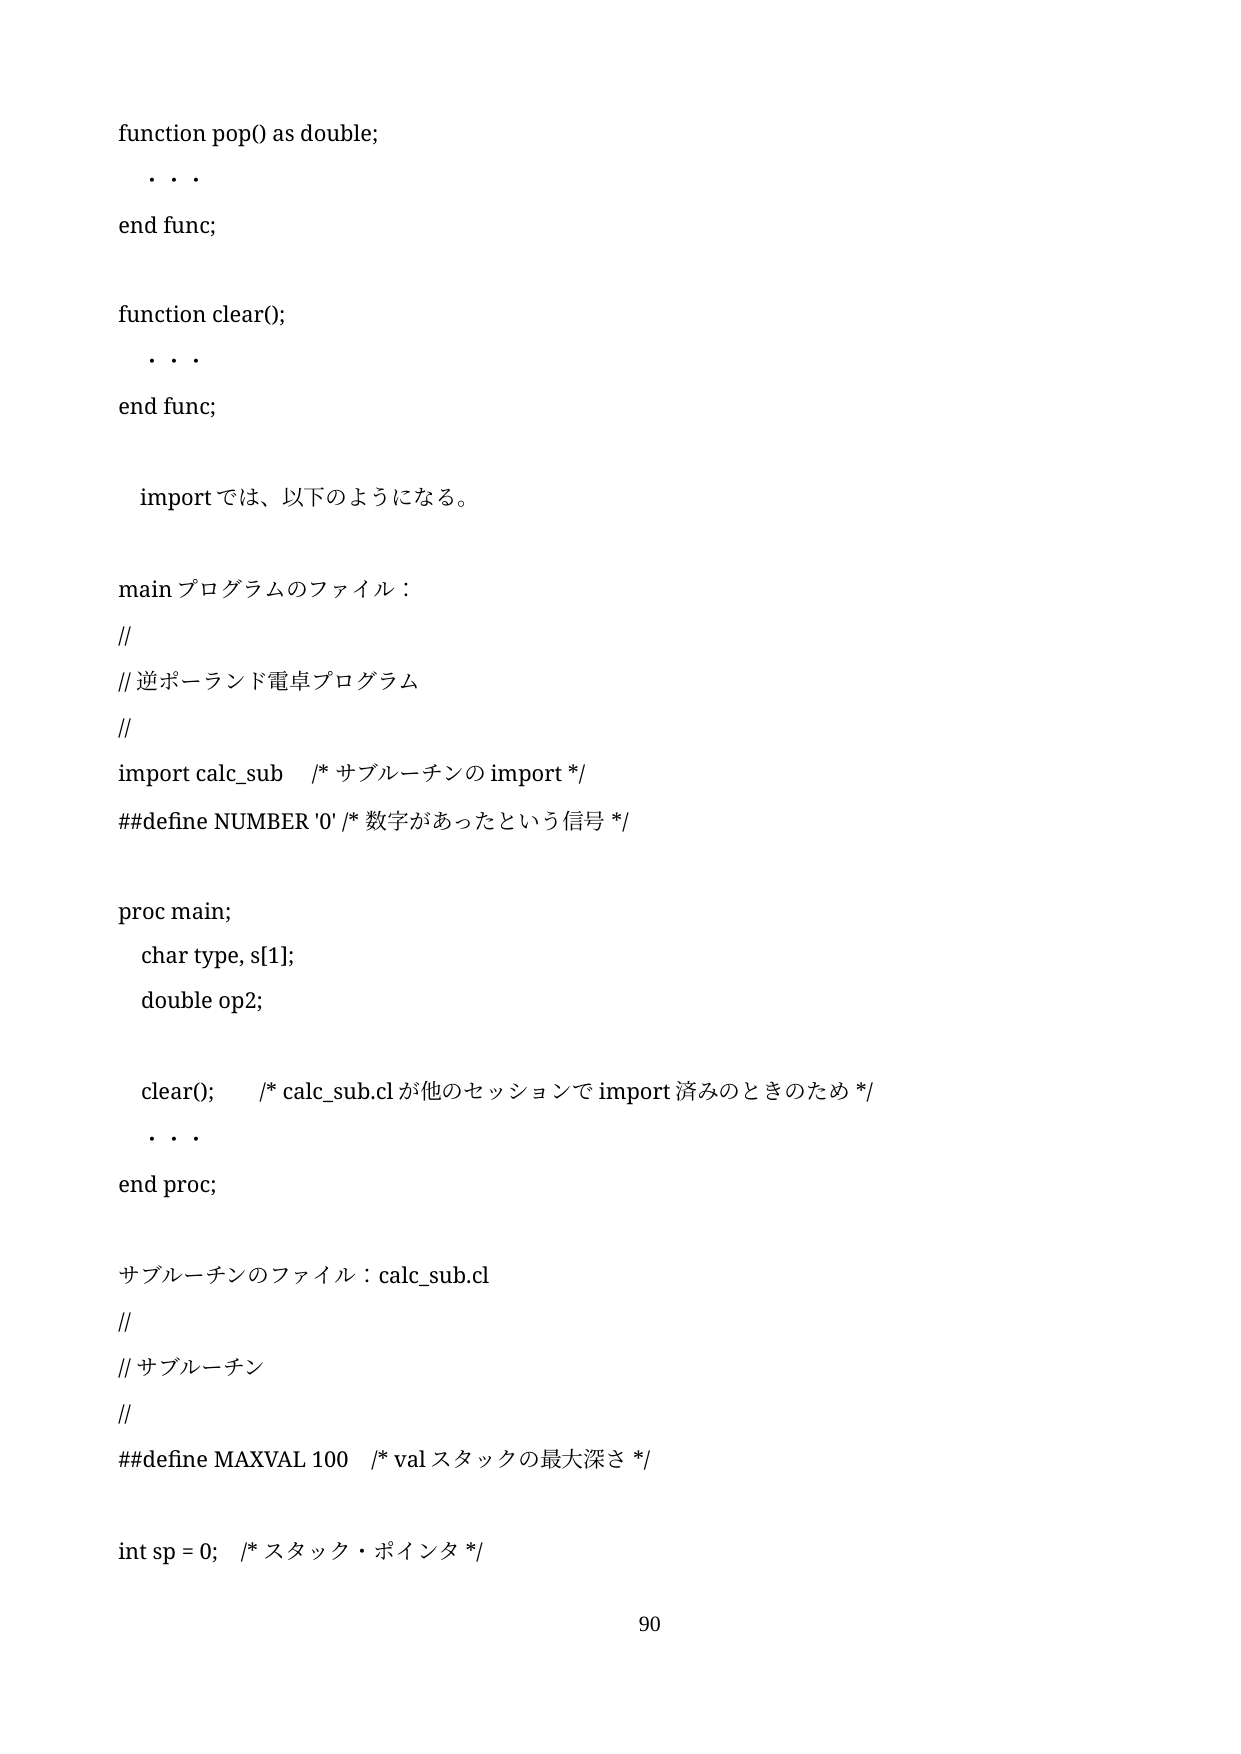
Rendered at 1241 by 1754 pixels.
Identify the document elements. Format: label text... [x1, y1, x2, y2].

text // [118, 1398, 1181, 1427]
text ・・・ [118, 163, 1181, 194]
text // [118, 1306, 1181, 1336]
text ##define NUMBER '0' /* 数字があったという信号 */ [118, 804, 1181, 835]
text end proc; [118, 1169, 1181, 1199]
text importでは、以下のようになる。 [118, 481, 1181, 512]
text function pop() as double; [118, 118, 1181, 148]
text clear(); /* calc_sub.clが他のセッションでimport済みのときのため */ [118, 1074, 1181, 1106]
text // 逆ポーランド電卓プログラム [118, 664, 1181, 696]
text int sp = 0; /* スタック・ポインタ */ [118, 1534, 1181, 1566]
text ##define MAXVAL 100 /* valスタックの最大深さ */ [118, 1442, 1181, 1474]
text end func; [118, 391, 1181, 421]
text // サブルーチン [118, 1350, 1181, 1382]
text char type, s[1]; [118, 941, 1181, 970]
text mainプログラムのファイル： [118, 573, 1181, 604]
text import calc_sub /* サブルーチンのimport */ [118, 757, 1181, 788]
text function clear(); [118, 299, 1181, 329]
text ・・・ [118, 344, 1181, 376]
text サブルーチンのファイル：calc_sub.cl [118, 1258, 1181, 1290]
text ・・・ [118, 1122, 1181, 1153]
text proc main; [118, 896, 1181, 926]
text // [118, 620, 1181, 650]
text // [118, 712, 1181, 742]
text end func; [118, 210, 1181, 240]
text double op2; [118, 985, 1181, 1015]
